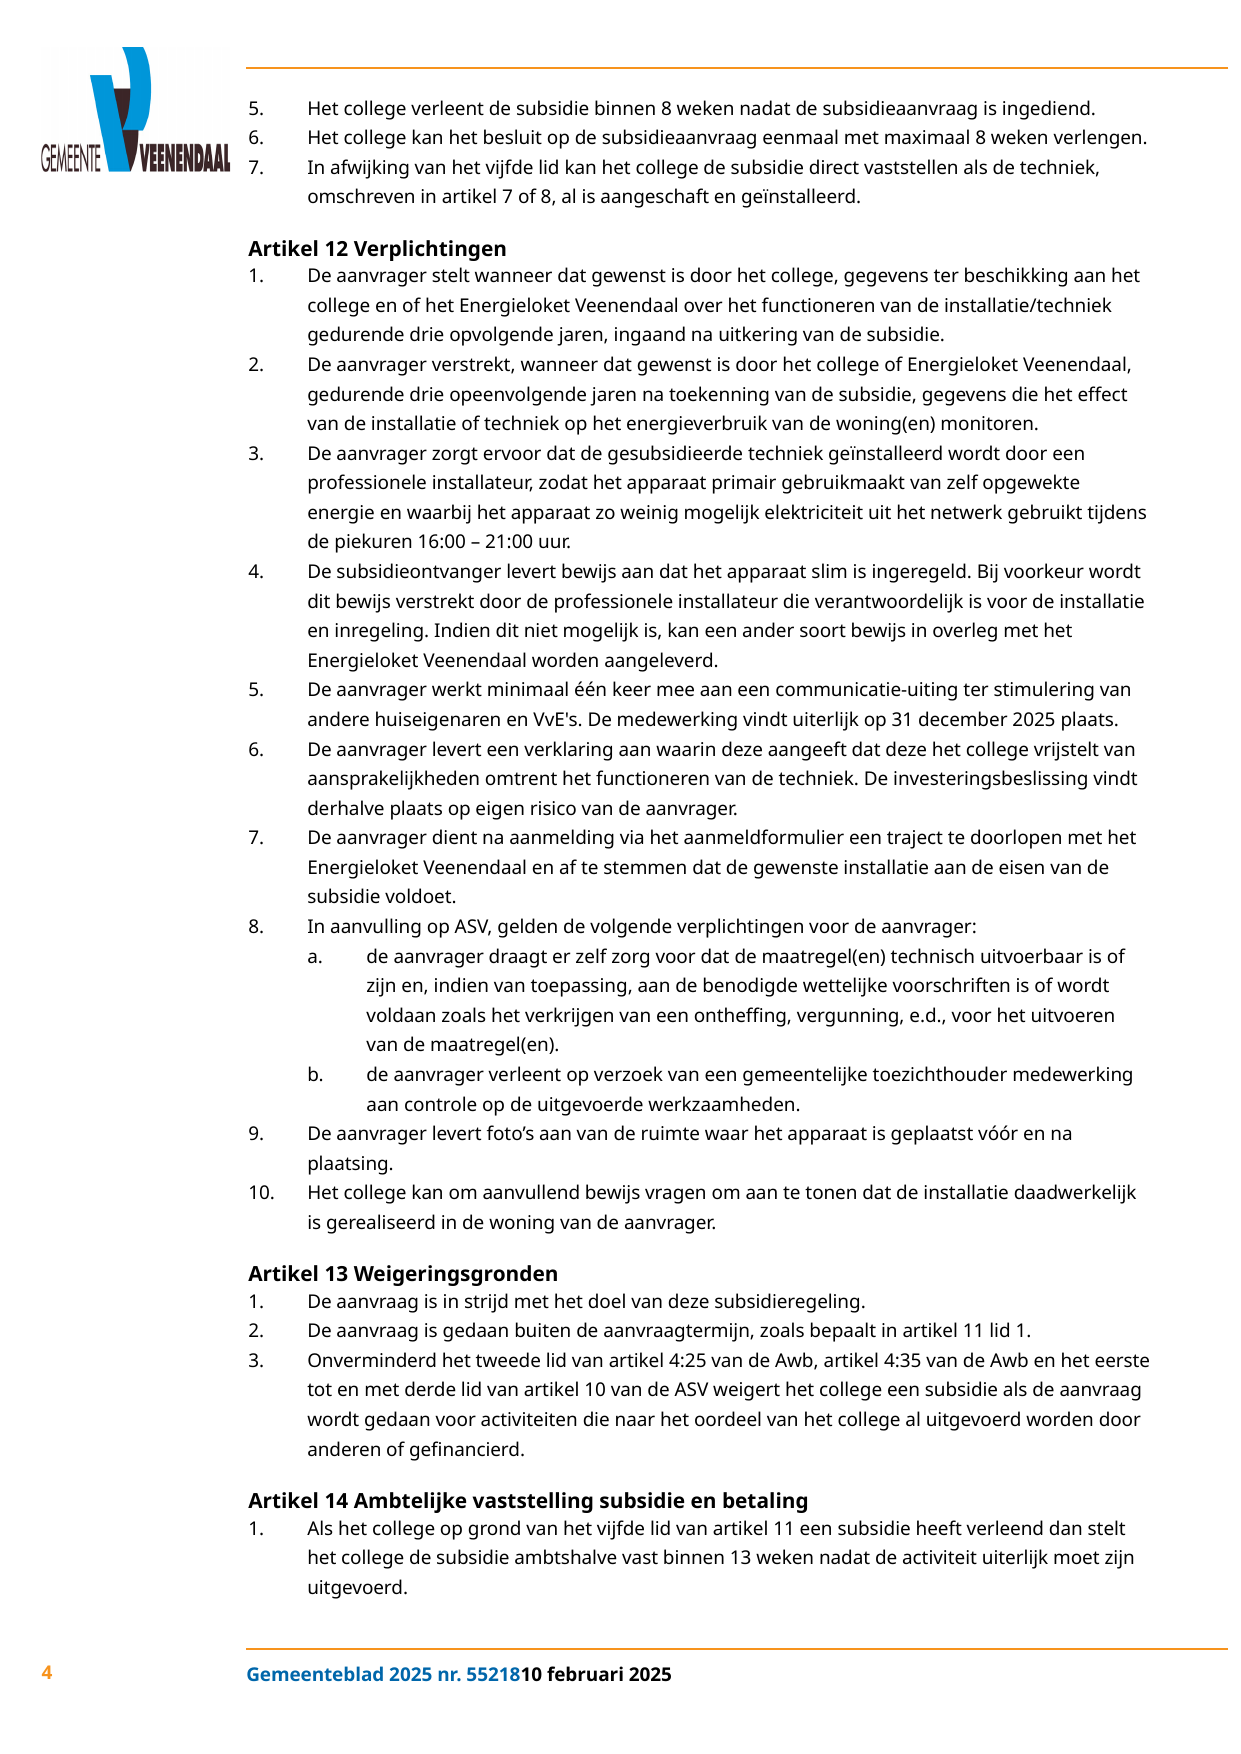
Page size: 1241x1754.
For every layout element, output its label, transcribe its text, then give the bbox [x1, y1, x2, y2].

picture [123, 47, 231, 172]
list Het college kan het besluit op de subsidieaanvraag eenmaal met maximaal 8 weken verlengen. [248, 124, 1152, 150]
list De aanvrager levert een verklaring aan waarin deze aangeeft dat deze het college vrijstelt van aansprakelijkheden omtrent het functioneren van de techniek. De investeringsbeslissing vindt derhalve plaats op eigen risico van de aanvrager. [248, 736, 1152, 821]
list De aanvrager dient na aanmelding via het aanmeldformulier een traject te doorlopen met het Energieloket Veenendaal en af te stemmen dat de gewenste installatie aan de eisen van de subsidie voldoet. [248, 824, 1152, 909]
list De aanvrager werkt minimaal één keer mee aan een communicatie-uiting ter stimulering van andere huiseigenaren en VvE's. De medewerking vindt uiterlijk op 31 december 2025 plaats. [248, 677, 1152, 732]
list Onverminderd het tweede lid van artikel 4:25 van de Awb, artikel 4:35 van de Awb en het eerste tot en met derde lid van artikel 10 van de ASV weigert het college een subsidie als de aanvraag wordt gedaan voor activiteiten die naar het oordeel van het college al uitgevoerd worden door anderen of gefinancierd. [248, 1347, 1152, 1462]
text Artikel 12 Verplichtingen [248, 234, 1152, 262]
text Artikel 13 Weigeringsgronden [248, 1259, 1152, 1288]
list Het college kan om aanvullend bewijs vragen om aan te tonen dat de installatie daadwerkelijk is gerealiseerd in de woning van de aanvrager. [248, 1179, 1152, 1235]
list De subsidieontvanger levert bewijs aan dat het apparaat slim is ingeregeld. Bij voorkeur wordt dit bewijs verstrekt door de professionele installateur die verantwoordelijk is voor de installatie en inregeling. Indien dit niet mogelijk is, kan een ander soort bewijs in overleg met het Energieloket Veenendaal worden aangeleverd. [248, 558, 1152, 673]
list De aanvraag is gedaan buiten de aanvraagtermijn, zoals bepaalt in artikel 11 lid 1. [248, 1317, 1152, 1343]
list De aanvrager zorgt ervoor dat de gesubsidieerde techniek geïnstalleerd wordt door een professionele installateur, zodat het apparaat primair gebruikmaakt van zelf opgewekte energie en waarbij het apparaat zo weinig mogelijk elektriciteit uit het netwerk gebruikt tijdens de piekuren 16:00 – 21:00 uur. [248, 440, 1152, 554]
list de aanvrager verleent op verzoek van een gemeentelijke toezichthouder medewerking aan controle op de uitgevoerde werkzaamheden. [307, 1061, 1152, 1116]
list De aanvrager stelt wanneer dat gewenst is door het college, gegevens ter beschikking aan het college en of het Energieloket Veenendaal over het functioneren van de installatie/techniek gedurende drie opvolgende jaren, ingaand na uitkering van de subsidie. [248, 262, 1152, 347]
list De aanvrager verstrekt, wanneer dat gewenst is door het college of Energieloket Veenendaal, gedurende drie opeenvolgende jaren na toekenning van de subsidie, gegevens die het effect van de installatie of techniek op het energieverbruik van de woning(en) monitoren. [248, 351, 1152, 436]
list de aanvrager draagt er zelf zorg voor dat de maatregel(en) technisch uitvoerbaar is of zijn en, indien van toepassing, aan de benodigde wettelijke voorschriften is of wordt voldaan zoals het verkrijgen van een ontheffing, vergunning, e.d., voor het uitvoeren van de maatregel(en). [307, 943, 1152, 1057]
picture [41, 47, 130, 172]
list In aanvulling op ASV, gelden de volgende verplichtingen voor de aanvrager: [248, 913, 1152, 939]
list In afwijking van het vijfde lid kan het college de subsidie direct vaststellen als de techniek, omschreven in artikel 7 of 8, al is aangeschaft en geïnstalleerd. [248, 154, 1152, 209]
list De aanvraag is in strijd met het doel van deze subsidieregeling. [248, 1288, 1152, 1314]
list Het college verleent de subsidie binnen 8 weken nadat de subsidieaanvraag is ingediend. [248, 95, 1152, 121]
list De aanvrager levert foto’s aan van de ruimte waar het apparaat is geplaatst vóór en na plaatsing. [248, 1120, 1152, 1176]
list Als het college op grond van het vijfde lid van artikel 11 een subsidie heeft verleend dan stelt het college de subsidie ambtshalve vast binnen 13 weken nadat de activiteit uiterlijk moet zijn uitgevoerd. [248, 1515, 1152, 1599]
text Artikel 14 Ambtelijke vaststelling subsidie en betaling [248, 1486, 1152, 1515]
